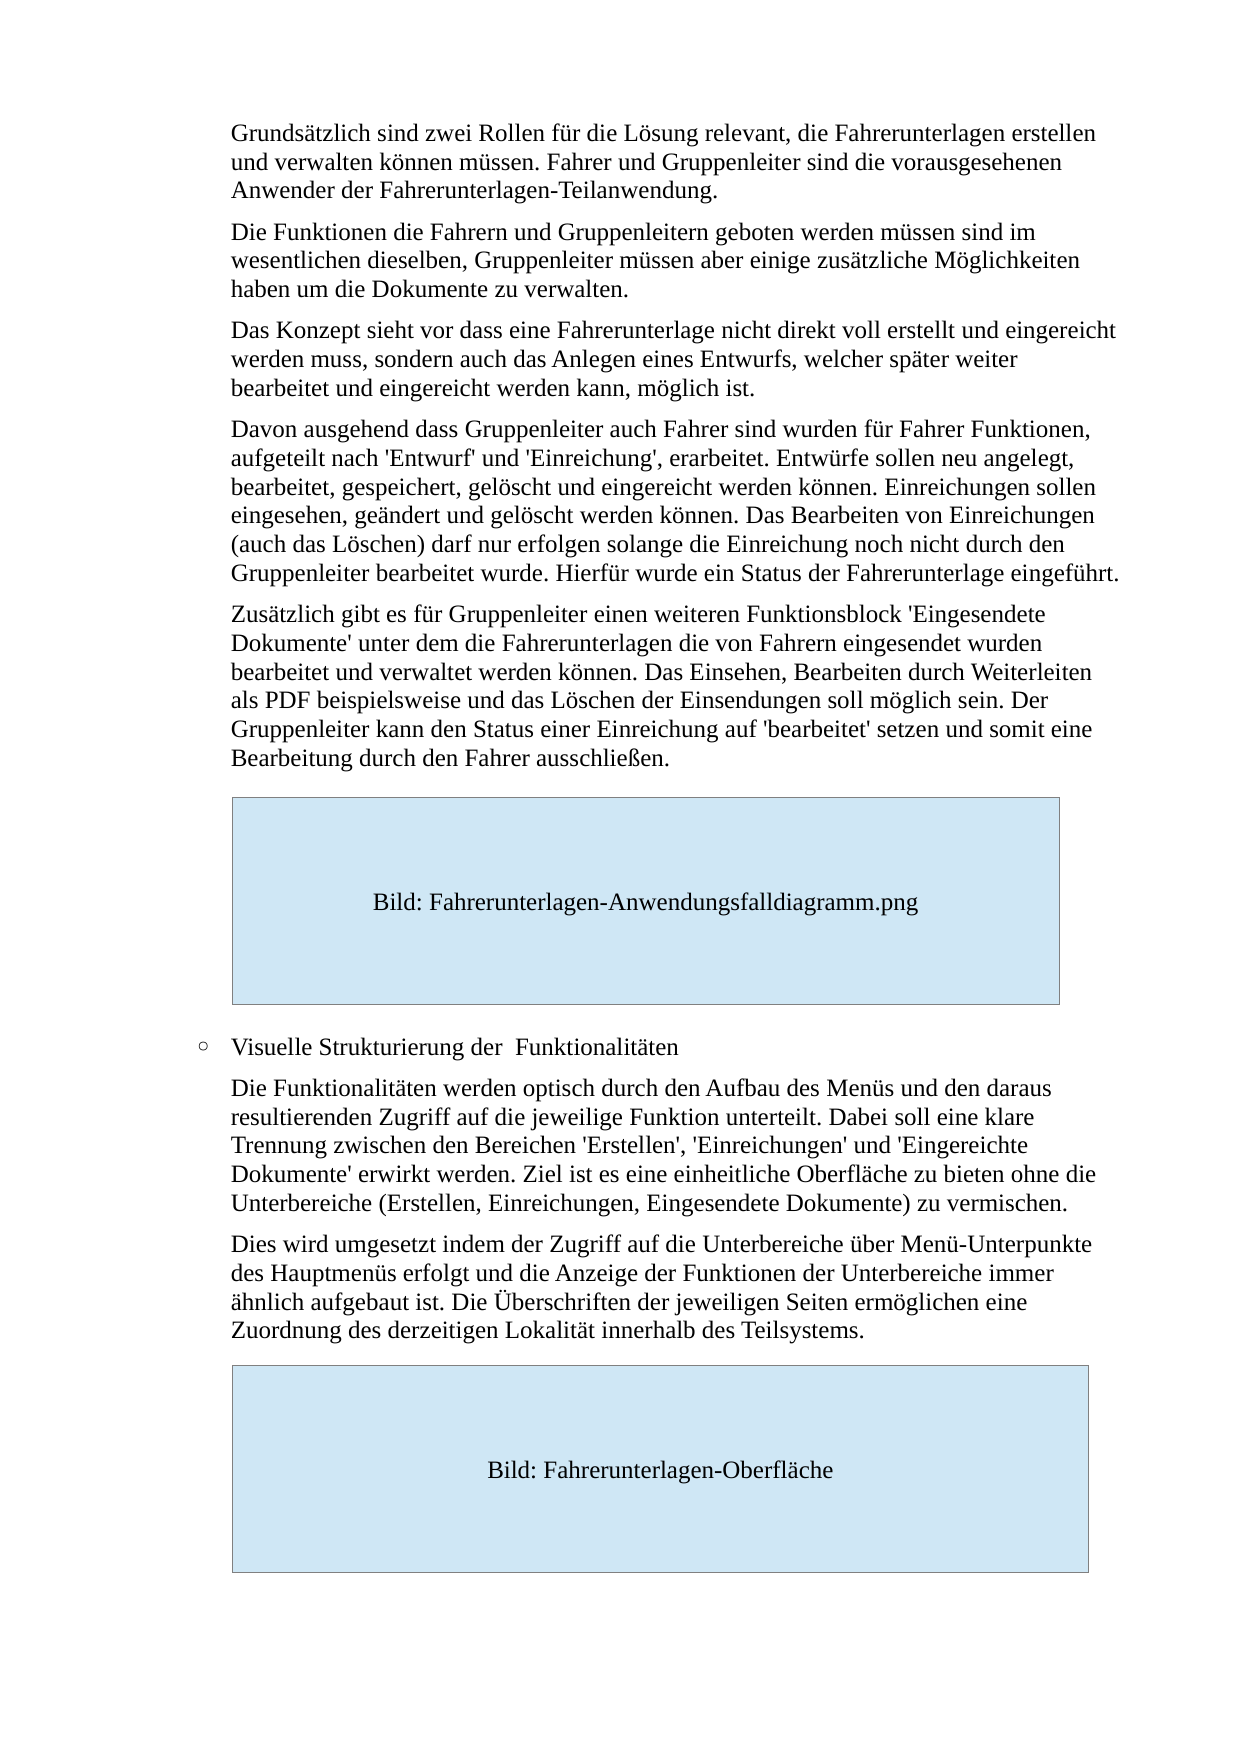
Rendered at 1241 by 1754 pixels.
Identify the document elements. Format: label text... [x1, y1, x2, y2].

list Grundsätzlich sind zwei Rollen für die Lösung relevant, die Fahrerunterlagen erstellen und verwalten können müssen. Fahrer und Gruppenleiter sind die vorausgesehenen Anwender der Fahrerunterlagen-Teilanwendung. [193, 118, 1122, 204]
list Davon ausgehend dass Gruppenleiter auch Fahrer sind wurden für Fahrer Funktionen, aufgeteilt nach 'Entwurf' und 'Einreichung', erarbeitet. Entwürfe sollen neu angelegt, bearbeitet, gespeichert, gelöscht und eingereicht werden können. Einreichungen sollen eingesehen, geändert und gelöscht werden können. Das Bearbeiten von Einreichungen (auch das Löschen) darf nur erfolgen solange die Einreichung noch nicht durch den Gruppenleiter bearbeitet wurde. Hierfür wurde ein Status der Fahrerunterlage eingeführt. [193, 414, 1122, 587]
list Die Funktionen die Fahrern und Gruppenleitern geboten werden müssen sind im wesentlichen dieselben, Gruppenleiter müssen aber einige zusätzliche Möglichkeiten haben um die Dokumente zu verwalten. [193, 217, 1122, 303]
list Dies wird umgesetzt indem der Zugriff auf die Unterbereiche über Menü-Unterpunkte des Hauptmenüs erfolgt und die Anzeige der Funktionen der Unterbereiche immer ähnlich aufgebaut ist. Die Überschriften der jeweiligen Seiten ermöglichen eine Zuordnung des derzeitigen Lokalität innerhalb des Teilsystems. [193, 1229, 1122, 1344]
list Visuelle Strukturierung der Funktionalitäten [193, 1032, 1122, 1061]
list Die Funktionalitäten werden optisch durch den Aufbau des Menüs und den daraus resultierenden Zugriff auf die jeweilige Funktion unterteilt. Dabei soll eine klare Trennung zwischen den Bereichen 'Erstellen', 'Einreichungen' und 'Eingereichte Dokumente' erwirkt werden. Ziel ist es eine einheitliche Oberfläche zu bieten ohne die Unterbereiche (Erstellen, Einreichungen, Eingesendete Dokumente) zu vermischen. [193, 1073, 1122, 1217]
list Das Konzept sieht vor dass eine Fahrerunterlage nicht direkt voll erstellt und eingereicht werden muss, sondern auch das Anlegen eines Entwurfs, welcher später weiter bearbeitet und eingereicht werden kann, möglich ist. [193, 316, 1122, 402]
list Zusätzlich gibt es für Gruppenleiter einen weiteren Funktionsblock 'Eingesendete Dokumente' unter dem die Fahrerunterlagen die von Fahrern eingesendet wurden bearbeitet und verwaltet werden können. Das Einsehen, Bearbeiten durch Weiterleiten als PDF beispielsweise und das Löschen der Einsendungen soll möglich sein. Der Gruppenleiter kann den Status einer Einreichung auf 'bearbeitet' setzen und somit eine Bearbeitung durch den Fahrer ausschließen. [193, 599, 1122, 772]
